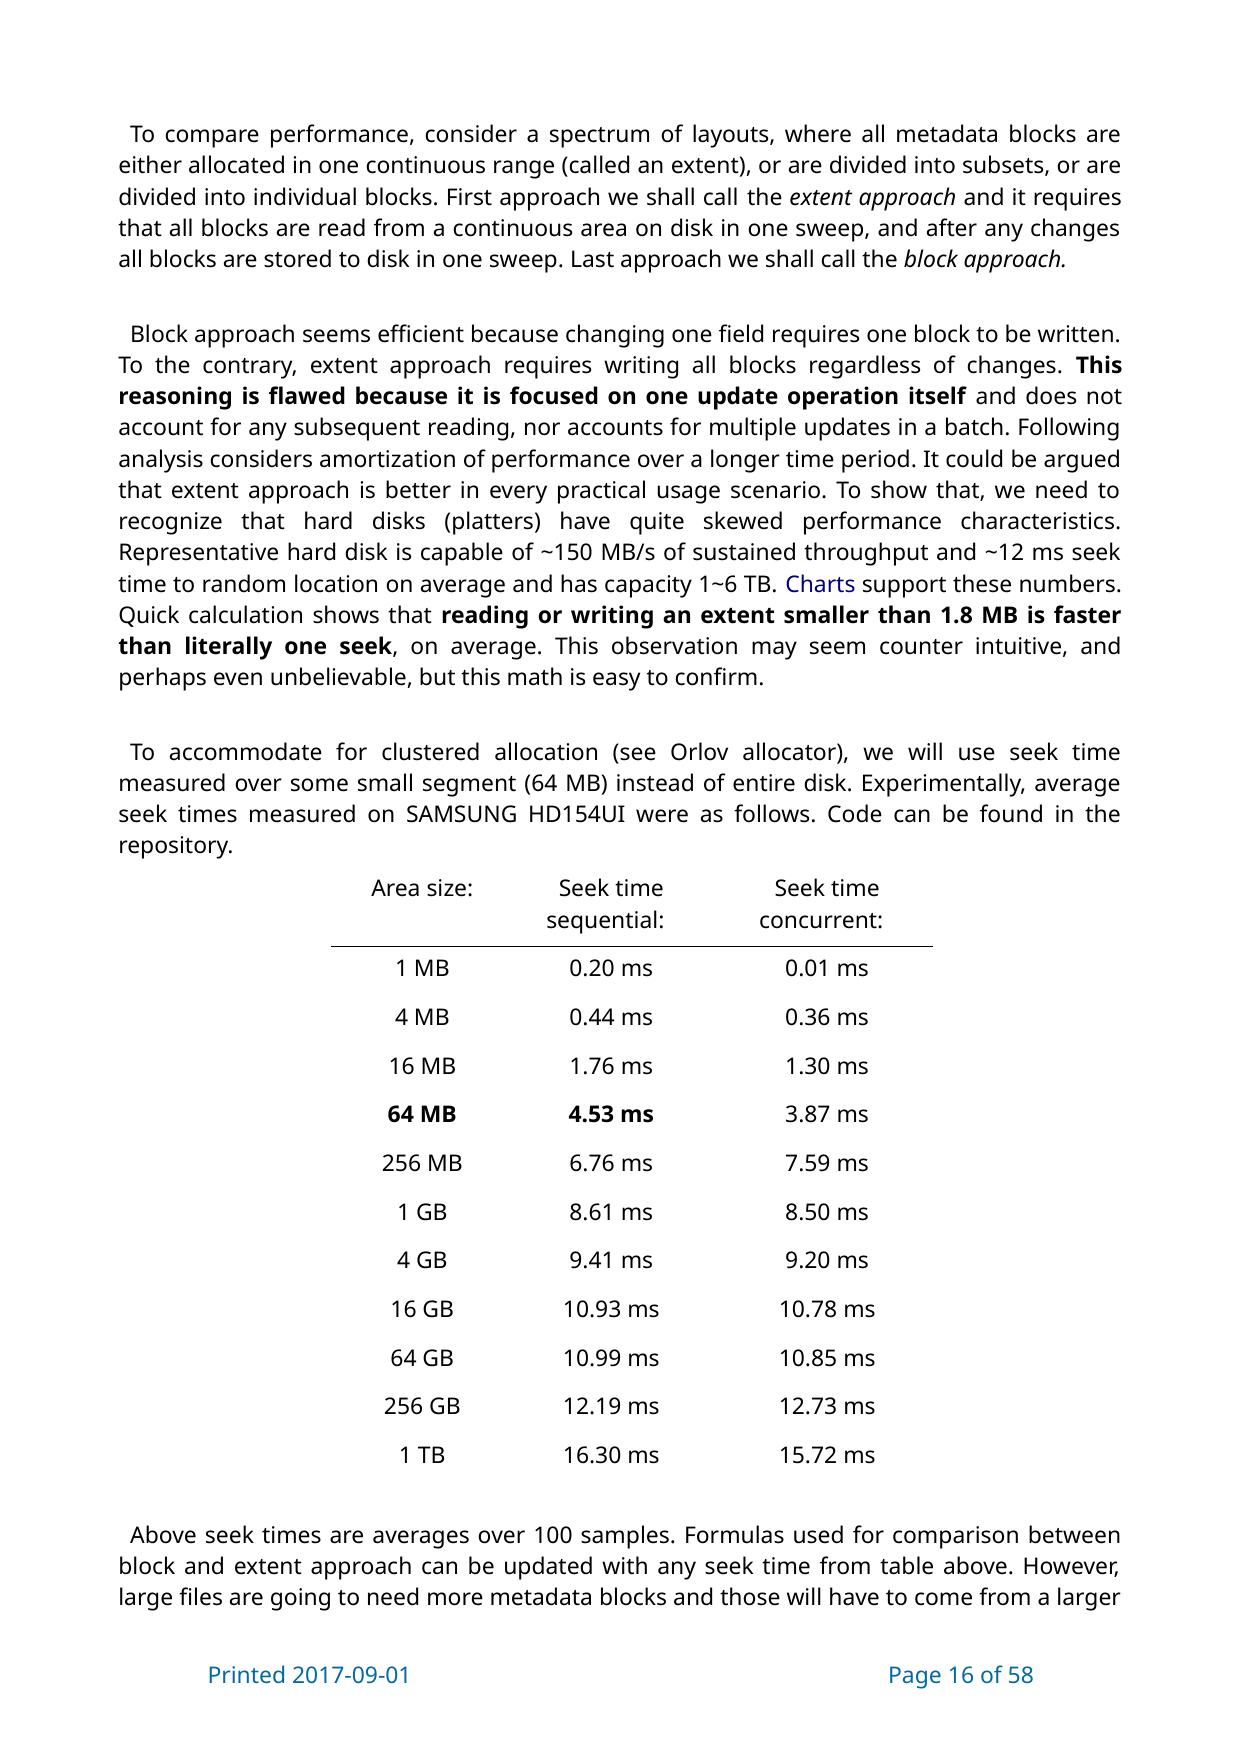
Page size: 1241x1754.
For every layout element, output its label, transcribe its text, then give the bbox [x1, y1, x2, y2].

table_header Seek time concurrent: [709, 867, 933, 946]
table_cell 64 GB [331, 1336, 501, 1384]
text To accommodate for clustered allocation (see Orlov allocator), we will use seek time measured over some small segment (64 MB) instead of entire disk. Experimentally, average seek times measured on SAMSUNG HD154UI were as follows. Code can be found in the repository. [118, 736, 1122, 861]
table_cell 16.30 ms [501, 1433, 709, 1482]
table_cell 0.20 ms [501, 947, 709, 995]
table_cell [118, 1093, 331, 1141]
table_cell 10.99 ms [501, 1336, 709, 1384]
table_cell [933, 995, 1122, 1044]
table_cell 10.93 ms [501, 1287, 709, 1336]
table_cell 10.85 ms [709, 1336, 933, 1384]
table_cell [118, 1336, 331, 1384]
table_cell 10.78 ms [709, 1287, 933, 1336]
table_cell [933, 1384, 1122, 1433]
table_cell [933, 1336, 1122, 1384]
table_cell [933, 1141, 1122, 1190]
table_cell 4 MB [331, 995, 501, 1044]
text To compare performance, consider a spectrum of layouts, where all metadata blocks are either allocated in one continuous range (called an extent), or are divided into subsets, or are divided into individual blocks. First approach we shall call the extent approach and it requires that all blocks are read from a continuous area on disk in one sweep, and after any changes all blocks are stored to disk in one sweep. Last approach we shall call the block approach. [118, 118, 1122, 274]
table_header Area size: [331, 867, 501, 946]
table_cell 1 MB [331, 947, 501, 995]
table_cell [933, 1190, 1122, 1238]
table_cell 0.01 ms [709, 947, 933, 995]
table_cell 8.61 ms [501, 1190, 709, 1238]
table_cell 256 MB [331, 1141, 501, 1190]
table_cell [118, 1433, 331, 1482]
table_cell [118, 1044, 331, 1092]
table_cell [933, 946, 1122, 995]
table_cell 12.19 ms [501, 1384, 709, 1433]
text Block approach seems efficient because changing one field requires one block to be written. To the contrary, extent approach requires writing all blocks regardless of changes. This reasoning is flawed because it is focused on one update operation itself and does not account for any subsequent reading, nor accounts for multiple updates in a batch. Following analysis considers amortization of performance over a longer time period. It could be argued that extent approach is better in every practical usage scenario. To show that, we need to recognize that hard disks (platters) have quite skewed performance characteristics. Representative hard disk is capable of ~150 MB/s of sustained throughput and ~12 ms seek time to random location on average and has capacity 1~6 TB. Charts support these numbers. Quick calculation shows that reading or writing an extent smaller than 1.8 MB is faster than literally one seek, on average. This observation may seem counter intuitive, and perhaps even unbelievable, but this math is easy to confirm. [118, 317, 1122, 692]
table_cell 1.30 ms [709, 1044, 933, 1092]
table_cell 7.59 ms [709, 1141, 933, 1190]
table_cell [118, 1141, 331, 1190]
table_cell [933, 1239, 1122, 1287]
table_cell [118, 1190, 331, 1238]
table_header [118, 867, 331, 946]
table_cell 1.76 ms [501, 1044, 709, 1092]
table_cell 3.87 ms [709, 1093, 933, 1141]
table_cell 16 GB [331, 1287, 501, 1336]
table_cell 0.44 ms [501, 995, 709, 1044]
table_cell 9.41 ms [501, 1239, 709, 1287]
table_cell 16 MB [331, 1044, 501, 1092]
table_cell [118, 1384, 331, 1433]
table_cell 15.72 ms [709, 1433, 933, 1482]
table_cell [933, 1433, 1122, 1482]
table_cell 0.36 ms [709, 995, 933, 1044]
table_cell 4.53 ms [501, 1093, 709, 1141]
table_cell 256 GB [331, 1384, 501, 1433]
table_cell 6.76 ms [501, 1141, 709, 1190]
table_cell [933, 1044, 1122, 1092]
table_cell [933, 1287, 1122, 1336]
text Above seek times are averages over 100 samples. Formulas used for comparison between block and extent approach can be updated with any seek time from table above. However, large files are going to need more metadata blocks and those will have to come from a larger [118, 1519, 1122, 1613]
table_cell [118, 1239, 331, 1287]
table_cell 64 MB [331, 1093, 501, 1141]
table_cell 9.20 ms [709, 1239, 933, 1287]
table_header Seek time sequential: [501, 867, 709, 946]
table_cell 1 GB [331, 1190, 501, 1238]
table_cell 12.73 ms [709, 1384, 933, 1433]
table_cell [118, 995, 331, 1044]
table_cell 8.50 ms [709, 1190, 933, 1238]
table_cell [118, 1287, 331, 1336]
table_cell [933, 1093, 1122, 1141]
table_header [933, 867, 1122, 946]
table_cell [118, 946, 331, 995]
table_cell 1 TB [331, 1433, 501, 1482]
table_cell 4 GB [331, 1239, 501, 1287]
